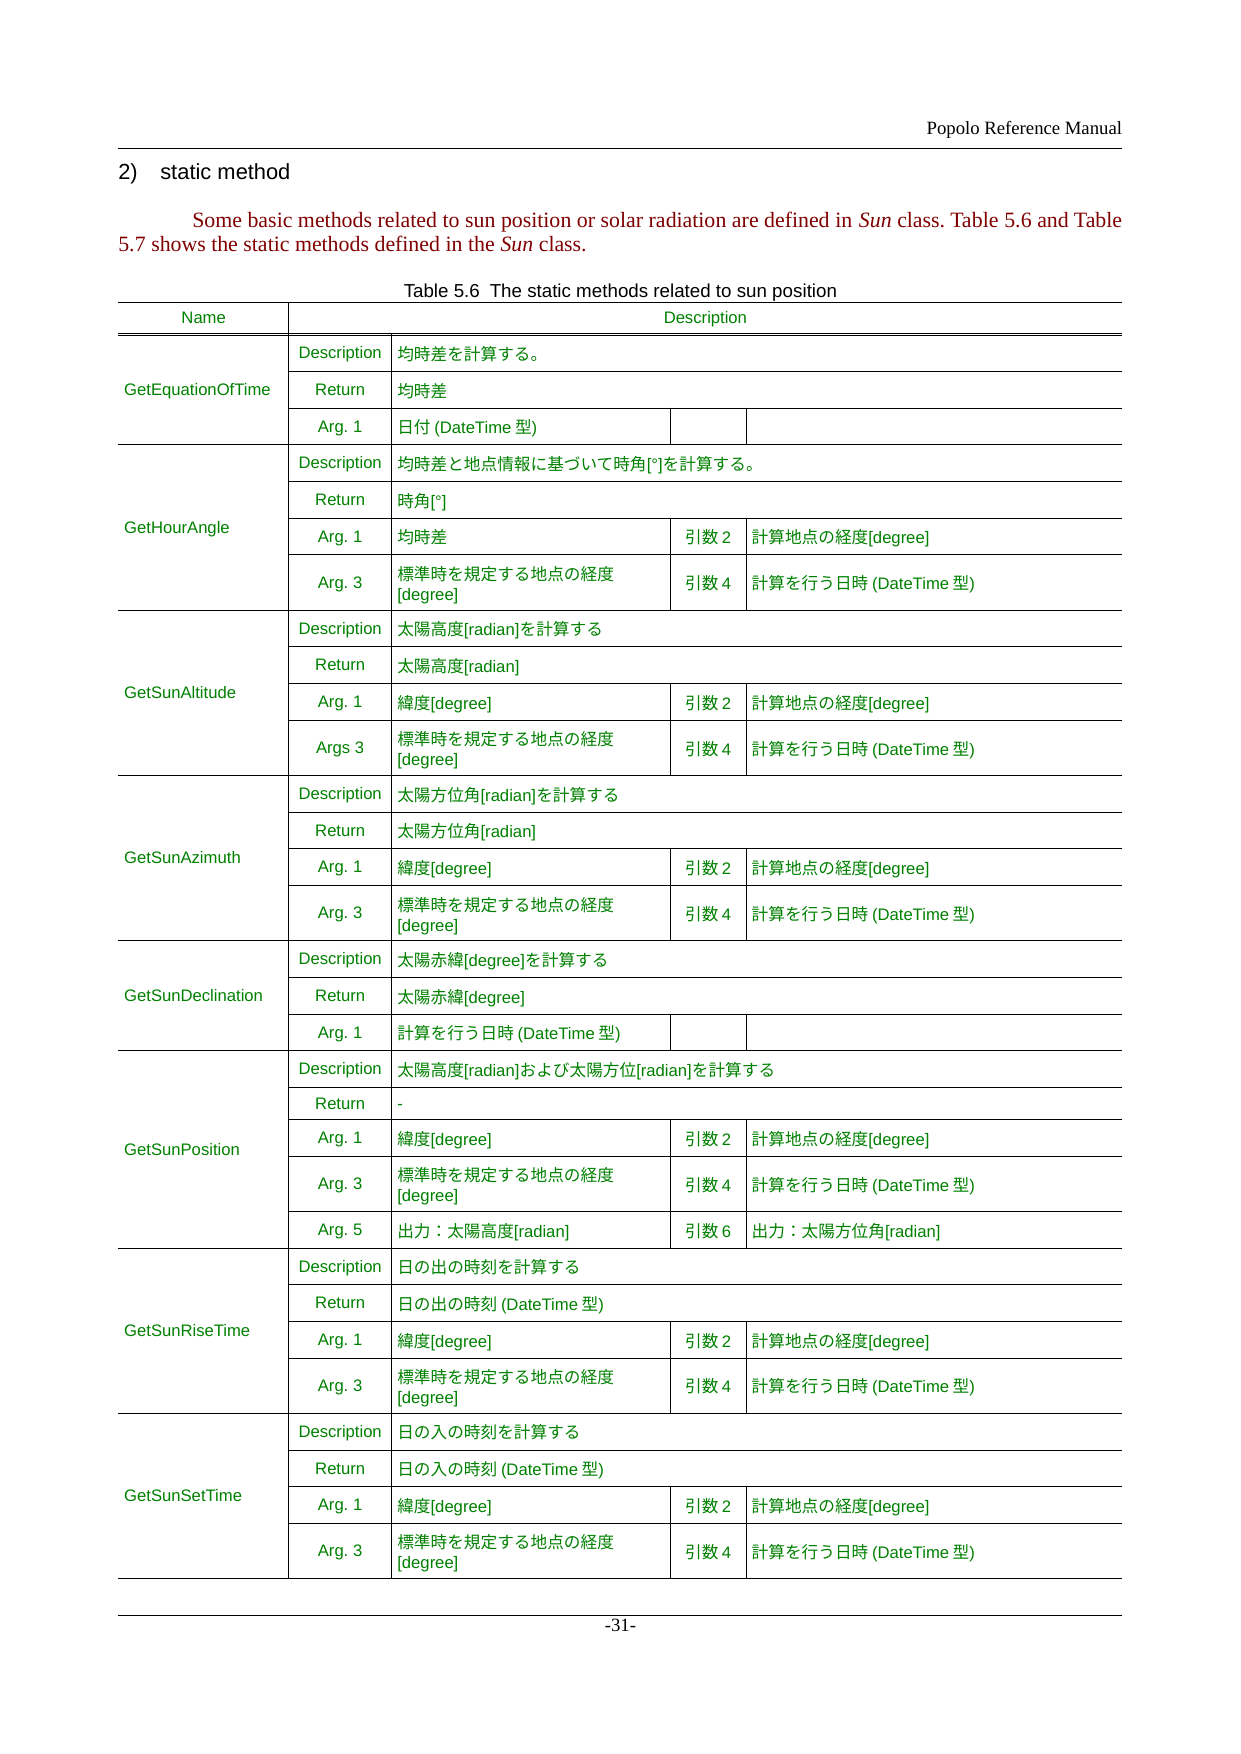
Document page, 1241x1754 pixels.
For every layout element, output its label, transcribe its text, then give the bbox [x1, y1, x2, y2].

table_cell 時角[°] [392, 482, 1122, 518]
table_cell 計算地点の経度[degree] [747, 1322, 1122, 1357]
table_cell [747, 409, 1122, 444]
table_cell GetSunSetTime [118, 1414, 288, 1578]
table_cell 引数2 [671, 1487, 746, 1523]
table_cell Arg. 1 [289, 1120, 391, 1156]
table_cell 太陽赤緯[degree] [392, 978, 1122, 1013]
table_cell 計算を行う日時 (DateTime型) [747, 721, 1122, 775]
table_cell 日の入の時刻を計算する [392, 1414, 1122, 1449]
table_cell 出力：太陽高度[radian] [392, 1212, 670, 1247]
table_cell 計算地点の経度[degree] [747, 1487, 1122, 1523]
table_cell 計算を行う日時 (DateTime型) [747, 1359, 1122, 1413]
table_cell Return [289, 647, 391, 683]
table_cell Return [289, 1285, 391, 1321]
table_cell GetSunDeclination [118, 941, 288, 1050]
table_cell GetSunAltitude [118, 611, 288, 775]
table_cell 緯度[degree] [392, 1120, 670, 1156]
table_cell Args 3 [289, 721, 391, 775]
table_cell Return [289, 978, 391, 1013]
table_cell 均時差を計算する。 [392, 336, 1122, 371]
table_cell 太陽高度[radian]および太陽方位[radian]を計算する [392, 1051, 1122, 1087]
table_cell 均時差 [392, 519, 670, 554]
table_cell 緯度[degree] [392, 1322, 670, 1357]
text Table 5.6 The static methods related to sun position [118, 281, 1122, 302]
table_cell 緯度[degree] [392, 684, 670, 719]
table_cell Description [289, 941, 391, 977]
table_cell GetSunRiseTime [118, 1249, 288, 1413]
table_cell Description [289, 1249, 391, 1284]
table_cell 均時差 [392, 372, 1122, 408]
table_cell Description [289, 611, 391, 646]
table_cell 標準時を規定する地点の経度[degree] [392, 721, 670, 775]
table_cell 引数2 [671, 849, 746, 885]
table_cell Arg. 3 [289, 886, 391, 940]
table_cell 計算地点の経度[degree] [747, 849, 1122, 885]
table_cell Description [289, 336, 391, 371]
table_cell 太陽方位角[radian]を計算する [392, 776, 1122, 812]
table_cell 引数4 [671, 886, 746, 940]
table_cell 引数4 [671, 1359, 746, 1413]
table_cell Arg. 1 [289, 1322, 391, 1357]
table_cell Return [289, 482, 391, 518]
subtitle static method [118, 159, 1122, 184]
table_cell 引数4 [671, 1157, 746, 1211]
table_cell Return [289, 813, 391, 848]
table_cell 引数2 [671, 1120, 746, 1156]
table_cell Description [289, 1414, 391, 1449]
table_cell 標準時を規定する地点の経度[degree] [392, 555, 670, 609]
table_cell [747, 1015, 1122, 1050]
table_cell 標準時を規定する地点の経度[degree] [392, 1524, 670, 1578]
table_cell [671, 409, 746, 444]
table_cell Arg. 5 [289, 1212, 391, 1247]
table_cell Arg. 1 [289, 684, 391, 719]
table_cell Return [289, 1088, 391, 1119]
table_cell 日の入の時刻 (DateTime型) [392, 1451, 1122, 1486]
table_cell 標準時を規定する地点の経度[degree] [392, 1359, 670, 1413]
table_cell Arg. 3 [289, 555, 391, 609]
table_cell Arg. 1 [289, 1487, 391, 1523]
table_header Description [289, 303, 1122, 333]
table_cell 太陽赤緯[degree]を計算する [392, 941, 1122, 977]
table_cell - [392, 1088, 1122, 1119]
table_cell GetSunPosition [118, 1051, 288, 1247]
table_cell 日の出の時刻 (DateTime型) [392, 1285, 1122, 1321]
table_cell 計算地点の経度[degree] [747, 684, 1122, 719]
table_cell Return [289, 1451, 391, 1486]
table_cell Arg. 1 [289, 409, 391, 444]
table_cell 計算を行う日時 (DateTime型) [747, 1524, 1122, 1578]
table_cell Arg. 1 [289, 519, 391, 554]
table_cell 太陽高度[radian] [392, 647, 1122, 683]
table_cell 計算を行う日時 (DateTime型) [747, 555, 1122, 609]
table_cell 計算地点の経度[degree] [747, 1120, 1122, 1156]
table_header Name [118, 303, 288, 333]
table_cell 計算を行う日時 (DateTime型) [747, 1157, 1122, 1211]
table_cell 緯度[degree] [392, 849, 670, 885]
table_cell Description [289, 1051, 391, 1087]
table_cell Arg. 1 [289, 1015, 391, 1050]
table_cell 出力：太陽方位角[radian] [747, 1212, 1122, 1247]
table_cell GetEquationOfTime [118, 336, 288, 444]
table_cell GetSunAzimuth [118, 776, 288, 940]
table_cell Description [289, 776, 391, 812]
table_cell 太陽高度[radian]を計算する [392, 611, 1122, 646]
table_cell 計算地点の経度[degree] [747, 519, 1122, 554]
table_cell Arg. 1 [289, 849, 391, 885]
table_cell 標準時を規定する地点の経度[degree] [392, 886, 670, 940]
table_cell 引数6 [671, 1212, 746, 1247]
table_cell Arg. 3 [289, 1359, 391, 1413]
table_cell 均時差と地点情報に基づいて時角[°]を計算する。 [392, 445, 1122, 481]
table_cell 引数2 [671, 1322, 746, 1357]
table_cell Return [289, 372, 391, 408]
table_cell Arg. 3 [289, 1157, 391, 1211]
table_cell 日の出の時刻を計算する [392, 1249, 1122, 1284]
table_cell 引数4 [671, 1524, 746, 1578]
table_cell 引数2 [671, 684, 746, 719]
table_cell 引数2 [671, 519, 746, 554]
text Some basic methods related to sun position or solar radiation are defined in Sun class. Table 5.6 and Table 5.7 shows the static methods defined in the Sun class. [118, 208, 1122, 257]
table_cell 引数4 [671, 721, 746, 775]
table_cell 日付 (DateTime型) [392, 409, 670, 444]
table_cell GetHourAngle [118, 445, 288, 609]
table_cell [671, 1015, 746, 1050]
table_cell Arg. 3 [289, 1524, 391, 1578]
table_cell 計算を行う日時 (DateTime型) [747, 886, 1122, 940]
table_cell 標準時を規定する地点の経度[degree] [392, 1157, 670, 1211]
table_cell 緯度[degree] [392, 1487, 670, 1523]
table_cell Description [289, 445, 391, 481]
table_cell 太陽方位角[radian] [392, 813, 1122, 848]
table_cell 引数4 [671, 555, 746, 609]
table_cell 計算を行う日時 (DateTime型) [392, 1015, 670, 1050]
